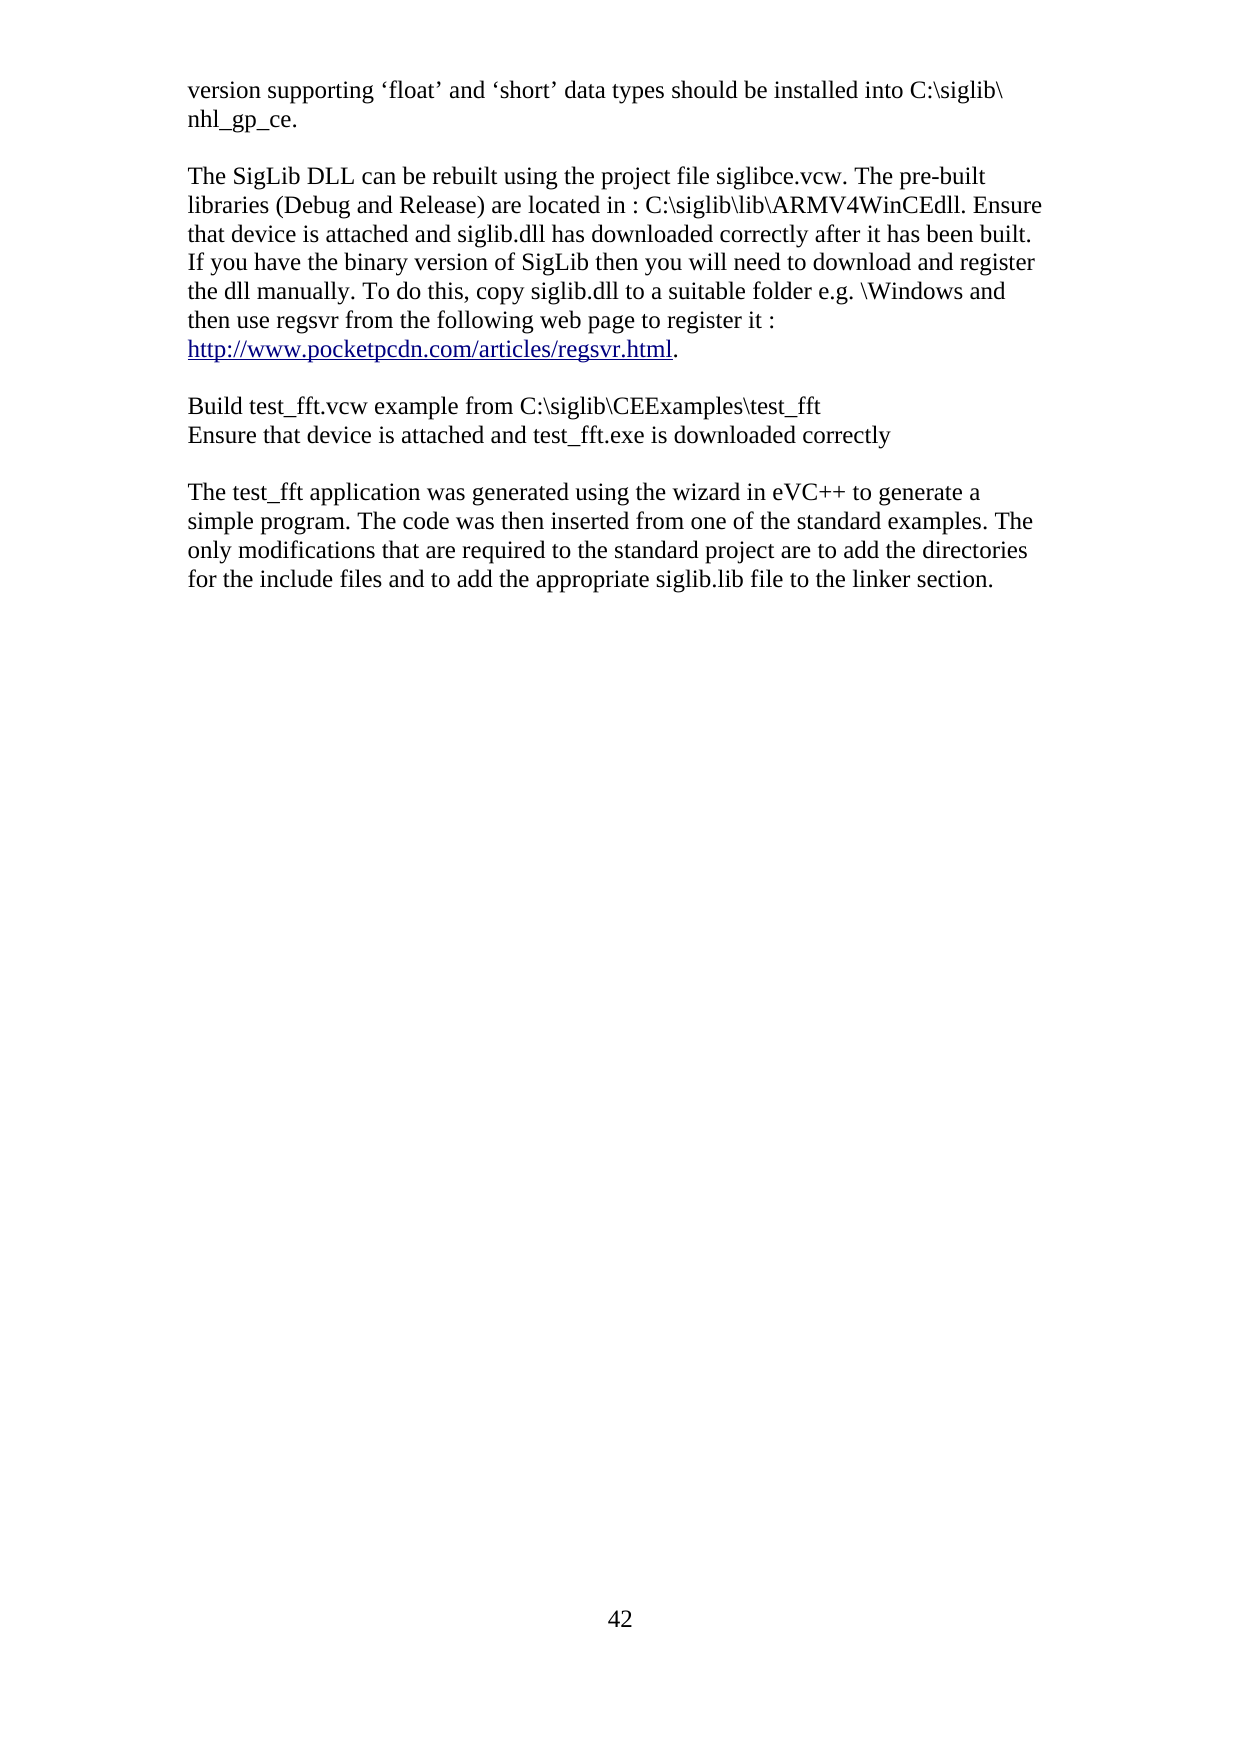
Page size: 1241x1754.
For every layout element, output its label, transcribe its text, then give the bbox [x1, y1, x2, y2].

text version supporting ‘float’ and ‘short’ data types should be installed into C:\siglib\nhl_gp_ce. [187, 75, 1053, 132]
text The test_fft application was generated using the wizard in eVC++ to generate a simple program. The code was then inserted from one of the standard examples. The only modifications that are required to the standard project are to add the directories for the include files and to add the appropriate siglib.lib file to the linker section. [187, 477, 1053, 592]
text Ensure that device is attached and test_fft.exe is downloaded correctly [187, 420, 1053, 449]
text Build test_fft.vcw example from C:\siglib\CEExamples\test_fft [187, 391, 1053, 420]
text The SigLib DLL can be rebuilt using the project file siglibce.vcw. The pre-built libraries (Debug and Release) are located in : C:\siglib\lib\ARMV4WinCEdll. Ensure that device is attached and siglib.dll has downloaded correctly after it has been built. If you have the binary version of SigLib then you will need to download and register the dll manually. To do this, copy siglib.dll to a suitable folder e.g. \Windows and then use regsvr from the following web page to register it : http://www.pocketpcdn.com/articles/regsvr.html. [187, 161, 1053, 362]
